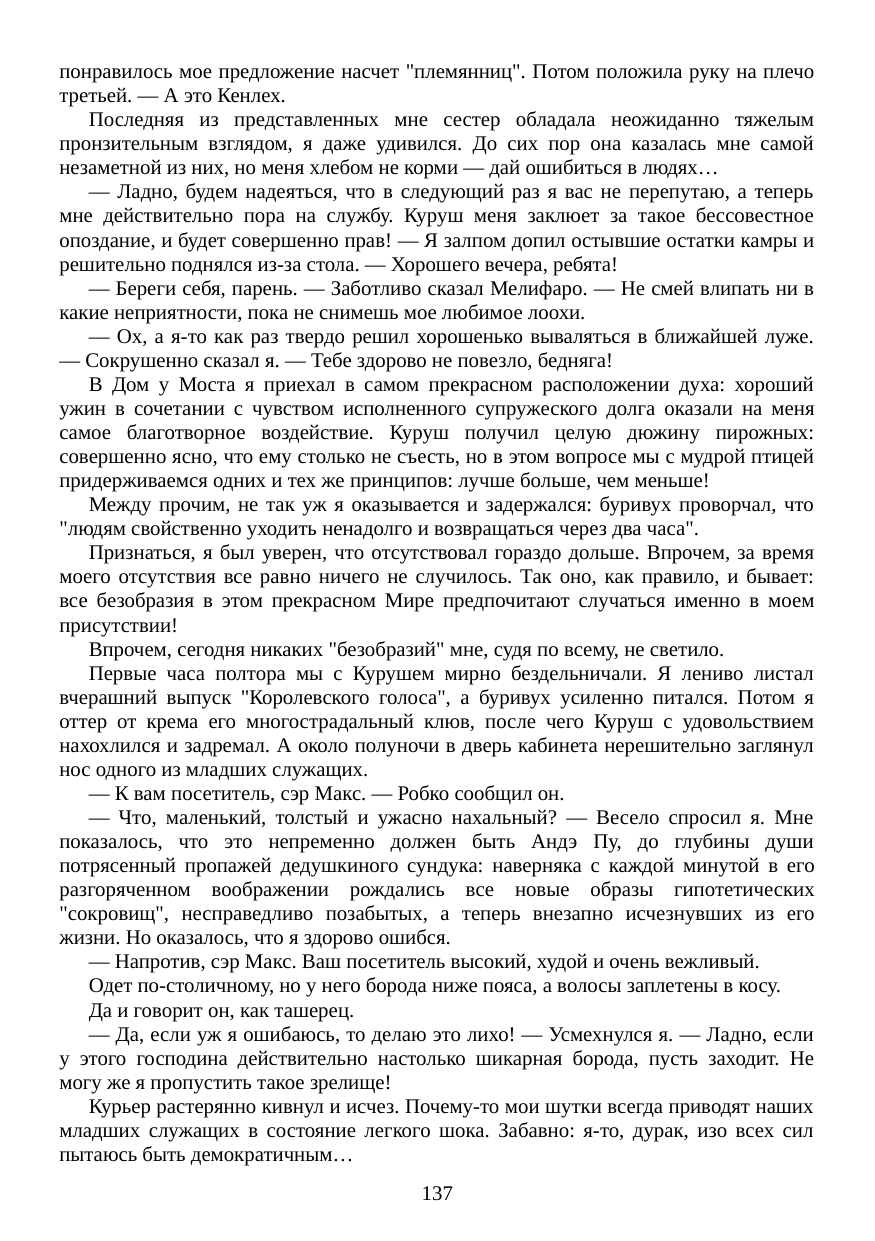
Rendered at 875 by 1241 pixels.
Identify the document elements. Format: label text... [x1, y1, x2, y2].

text Первые часа полтора мы с Курушем мирно бездельничали. Я лениво листал вчерашний выпуск "Королевского голоса", а буривух усиленно питался. Потом я оттер от крема его многострадальный клюв, после чего Куруш с удовольствием нахохлился и задремал. А около полуночи в дверь кабинета нерешительно заглянул нос одного из младших служащих. [59, 661, 815, 781]
text Одет по-столичному, но у него борода ниже пояса, а волосы заплетены в косу. [59, 973, 815, 997]
text понравилось мое предложение насчет "племянниц". Потом положила руку на плечо третьей. — А это Кенлех. [59, 59, 815, 107]
text В Дом у Моста я приехал в самом прекрасном расположении духа: хороший ужин в сочетании с чувством исполненного супружеского долга оказали на меня самое благотворное воздействие. Куруш получил целую дюжину пирожных: совершенно ясно, что ему столько не съесть, но в этом вопросе мы с мудрой птицей придерживаемся одних и тех же принципов: лучше больше, чем меньше! [59, 372, 815, 492]
text — Напротив, сэр Макс. Ваш посетитель высокий, худой и очень вежливый. [59, 949, 815, 973]
text — Ладно, будем надеяться, что в следующий раз я вас не перепутаю, а теперь мне действительно пора на службу. Куруш меня заклюет за такое бессовестное опоздание, и будет совершенно прав! — Я залпом допил остывшие остатки камры и решительно поднялся из-за стола. — Хорошего вечера, ребята! [59, 179, 815, 276]
text — Да, если уж я ошибаюсь, то делаю это лихо! — Усмехнулся я. — Ладно, если у этого господина действительно настолько шикарная борода, пусть заходит. Не могу же я пропустить такое зрелище! [59, 1022, 815, 1094]
text — Ох, а я-то как раз твердо решил хорошенько вываляться в ближайшей луже. — Сокрушенно сказал я. — Тебе здорово не повезло, бедняга! [59, 324, 815, 372]
text Последняя из представленных мне сестер обладала неожиданно тяжелым пронзительным взглядом, я даже удивился. До сих пор она казалась мне самой незаметной из них, но меня хлебом не корми — дай ошибиться в людях… [59, 107, 815, 179]
text Да и говорит он, как ташерец. [59, 997, 815, 1022]
text Между прочим, не так уж я оказывается и задержался: буривух проворчал, что "людям свойственно уходить ненадолго и возвращаться через два часа". [59, 492, 815, 540]
text Курьер растерянно кивнул и исчез. Почему-то мои шутки всегда приводят наших младших служащих в состояние легкого шока. Забавно: я-то, дурак, изо всех сил пытаюсь быть демократичным… [59, 1094, 815, 1166]
text Впрочем, сегодня никаких "безобразий" мне, судя по всему, не светило. [59, 637, 815, 661]
text — К вам посетитель, сэр Макс. — Робко сообщил он. [59, 781, 815, 805]
text Признаться, я был уверен, что отсутствовал гораздо дольше. Впрочем, за время моего отсутствия все равно ничего не случилось. Так оно, как правило, и бывает: все безобразия в этом прекрасном Мире предпочитают случаться именно в моем присутствии! [59, 540, 815, 637]
text — Береги себя, парень. — Заботливо сказал Мелифаро. — Не смей влипать ни в какие неприятности, пока не снимешь мое любимое лоохи. [59, 276, 815, 324]
text — Что, маленький, толстый и ужасно нахальный? — Весело спросил я. Мне показалось, что это непременно должен быть Андэ Пу, до глубины души потрясенный пропажей дедушкиного сундука: наверняка с каждой минутой в его разгоряченном воображении рождались все новые образы гипотетических "сокровищ", несправедливо позабытых, а теперь внезапно исчезнувших из его жизни. Но оказалось, что я здорово ошибся. [59, 805, 815, 949]
